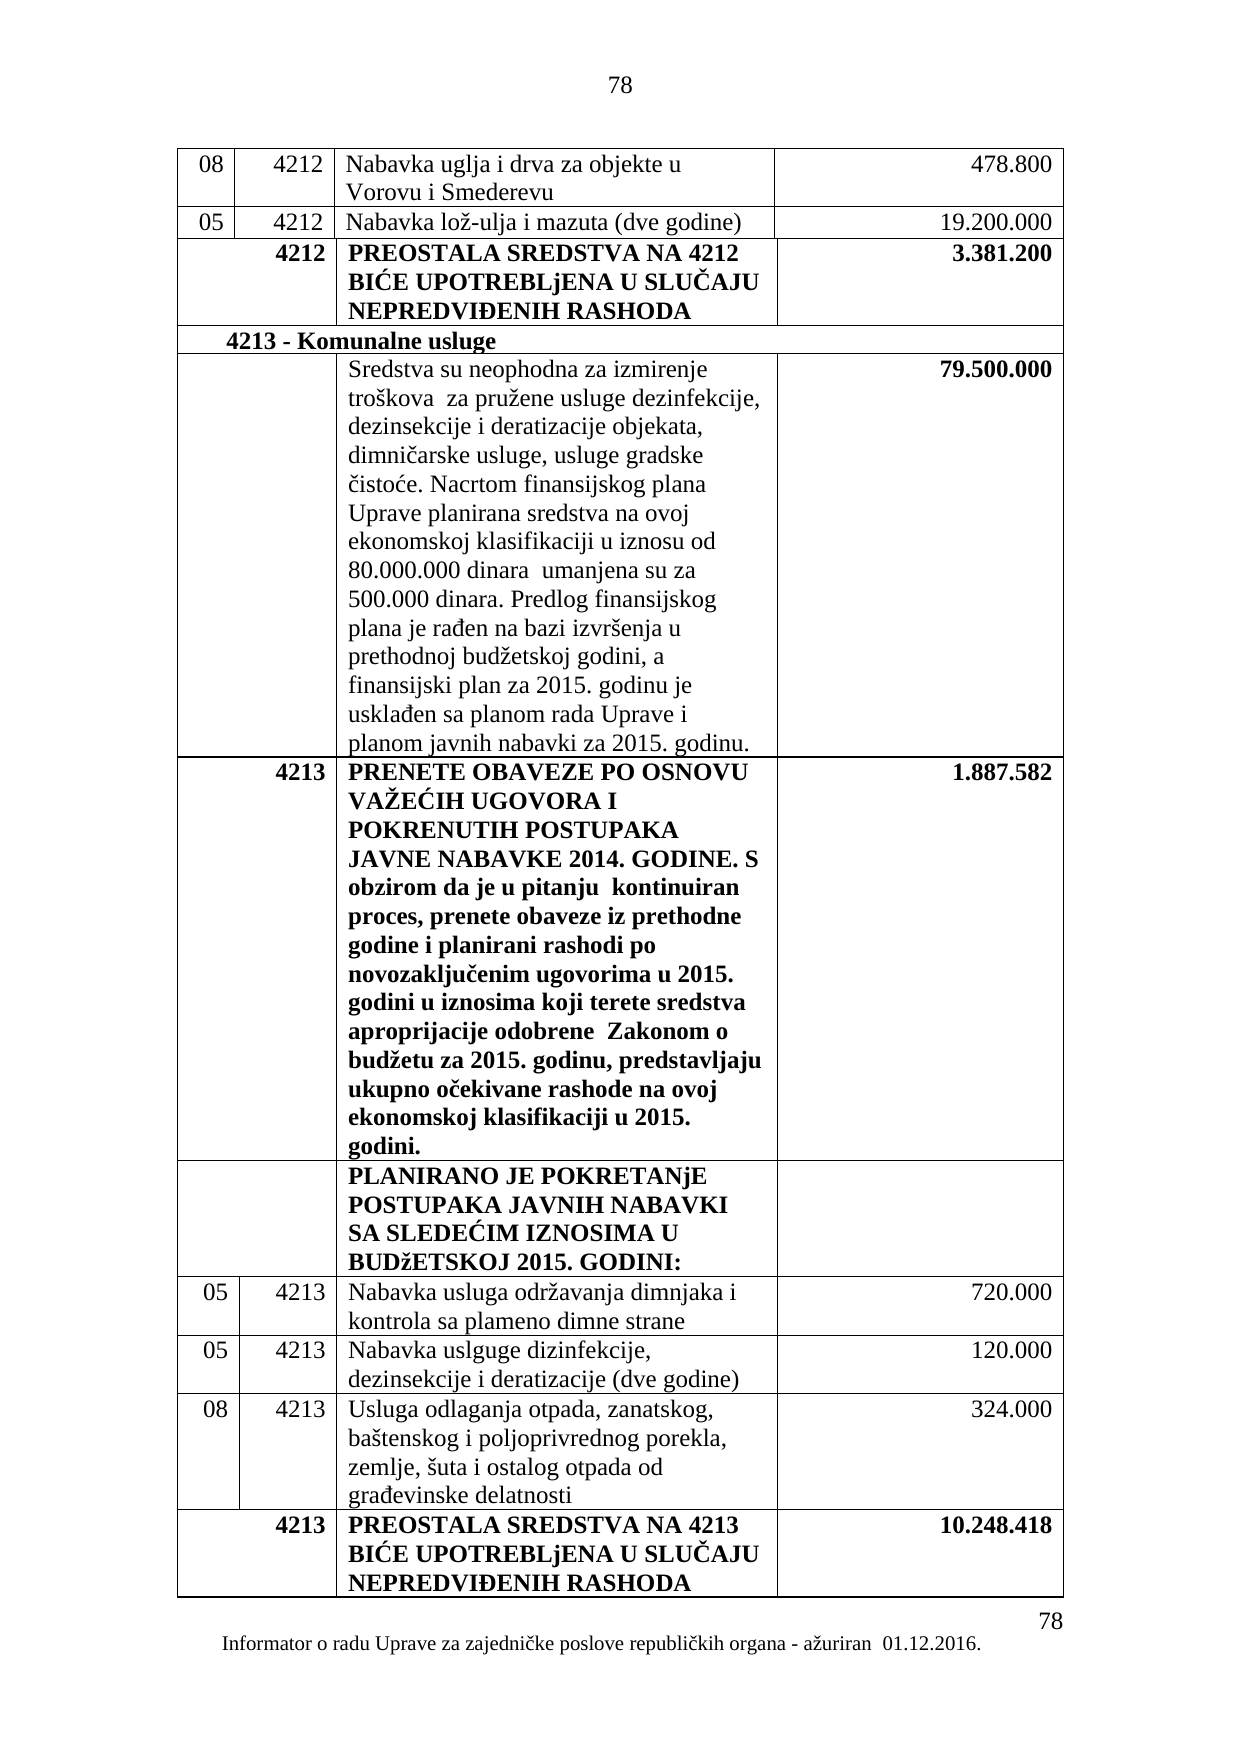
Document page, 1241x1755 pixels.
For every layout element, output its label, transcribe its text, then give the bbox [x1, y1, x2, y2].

table_cell 4213 [178, 1510, 336, 1596]
table_cell Sredstva su neophodna za izmirenje troškova za pružene usluge dezinfekcije, dezinsekcije i deratizacije objekata, dimničarske usluge, usluge gradske čistoće. Nacrtom finansijskog plana Uprave planirana sredstva na ovoj ekonomskoj klasifikaciji u iznosu od 80.000.000 dinara umanjena su za 500.000 dinara. Predlog finansijskog plana je rađen na bazi izvršenja u prethodnoj budžetskoj godini, a finansijski plan za 2015. godinu je usklađen sa planom rada Uprave i planom javnih nabavki za 2015. godinu. [337, 354, 777, 756]
table_cell 4213 [240, 1336, 336, 1393]
table_cell 120.000 [778, 1336, 1063, 1393]
table_cell 4212 [178, 239, 336, 325]
table_cell [778, 1161, 1063, 1276]
table_cell 08 [178, 1394, 239, 1509]
table_cell [178, 354, 336, 756]
table_cell PREOSTALA SREDSTVA NA 4212 BIĆE UPOTREBLjENA U SLUČAJU NEPREDVIĐENIH RASHODA [337, 239, 777, 325]
table_cell 79.500.000 [778, 354, 1063, 756]
table_cell 05 [178, 207, 234, 237]
table_cell 720.000 [778, 1277, 1063, 1334]
table_cell PRENETE OBAVEZE PO OSNOVU VAŽEĆIH UGOVORA I POKRENUTIH POSTUPAKA JAVNE NABAVKE 2014. GODINE. S obzirom da je u pitanju kontinuiran proces, prenete obaveze iz prethodne godine i planirani rashodi po novozaklјučenim ugovorima u 2015. godini u iznosima koji terete sredstva aproprijacije odobrene Zakonom o budžetu za 2015. godinu, predstavlјaju ukupno očekivane rashode na ovoj ekonomskoj klasifikaciji u 2015. godini. [337, 758, 777, 1160]
table_cell PREOSTALA SREDSTVA NA 4213 BIĆE UPOTREBLjENA U SLUČAJU NEPREDVIĐENIH RASHODA [337, 1510, 777, 1596]
table_cell 4212 [235, 207, 334, 237]
table_cell 05 [178, 1277, 239, 1334]
table_cell Nabavka usluga održavanja dimnjaka i kontrola sa plameno dimne strane [337, 1277, 777, 1334]
table_cell 4213 [178, 758, 336, 1160]
table_cell Usluga odlaganja otpada, zanatskog, baštenskog i polјoprivrednog porekla, zemlјe, šuta i ostalog otpada od građevinske delatnosti [337, 1394, 777, 1509]
table_cell 10.248.418 [778, 1510, 1063, 1596]
table_cell 4213 [240, 1277, 336, 1334]
table_cell 05 [178, 1336, 239, 1393]
table_cell Nabavka uslguge dizinfekcije, dezinsekcije i deratizacije (dve godine) [337, 1336, 777, 1393]
table_cell Nabavka uglјa i drva za objekte u Vorovu i Smederevu [335, 149, 774, 206]
table_cell 4213 - Komunalne usluge [178, 326, 1063, 353]
table_cell 19.200.000 [775, 207, 1063, 237]
table_cell 4213 [240, 1394, 336, 1509]
table_cell PLANIRANO JE POKRETANјE POSTUPAKA JAVNIH NABAVKI SA SLEDEĆIM IZNOSIMA U BUDžETSKOJ 2015. GODINI: [337, 1161, 777, 1276]
table_cell 3.381.200 [778, 239, 1063, 325]
table_cell Nabavka lož-ulјa i mazuta (dve godine) [335, 207, 774, 237]
table_cell 324.000 [778, 1394, 1063, 1509]
table_cell 4212 [235, 149, 334, 206]
table_cell 08 [178, 149, 234, 206]
table_cell 1.887.582 [778, 758, 1063, 1160]
table_cell [178, 1161, 336, 1276]
table_cell 478.800 [775, 149, 1063, 206]
